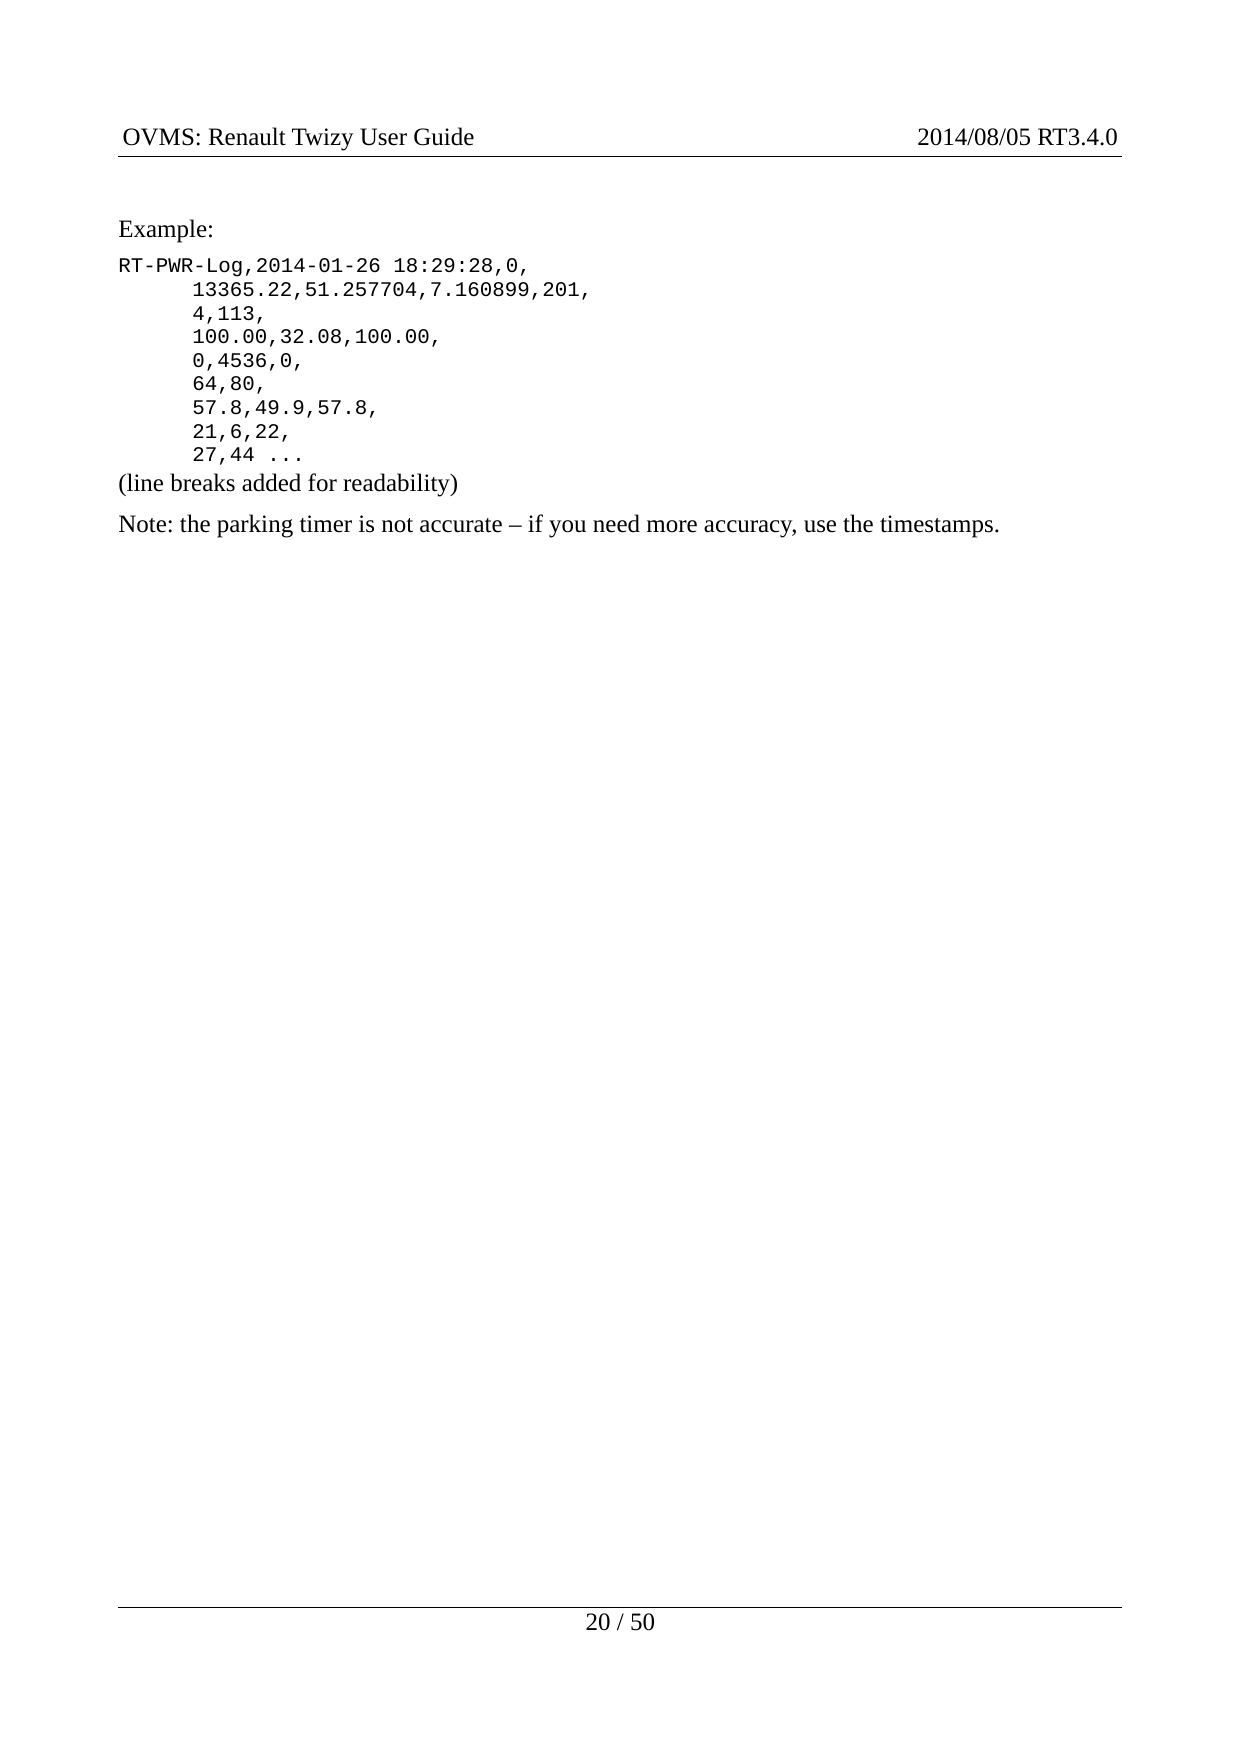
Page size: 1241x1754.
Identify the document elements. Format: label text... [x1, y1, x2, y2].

text Example: [118, 214, 1122, 243]
text RT-PWR-Log,2014-01-26 18:29:28,0, 13365.22,51.257704,7.160899,201, 4,113, 100.00,32.08,100.00, 0,4536,0, 64,80, 57.8,49.9,57.8, 21,6,22, 27,44 ... (line breaks added for readability) [118, 255, 1122, 497]
text Note: the parking timer is not accurate – if you need more accuracy, use the timestamps. [118, 509, 1122, 538]
